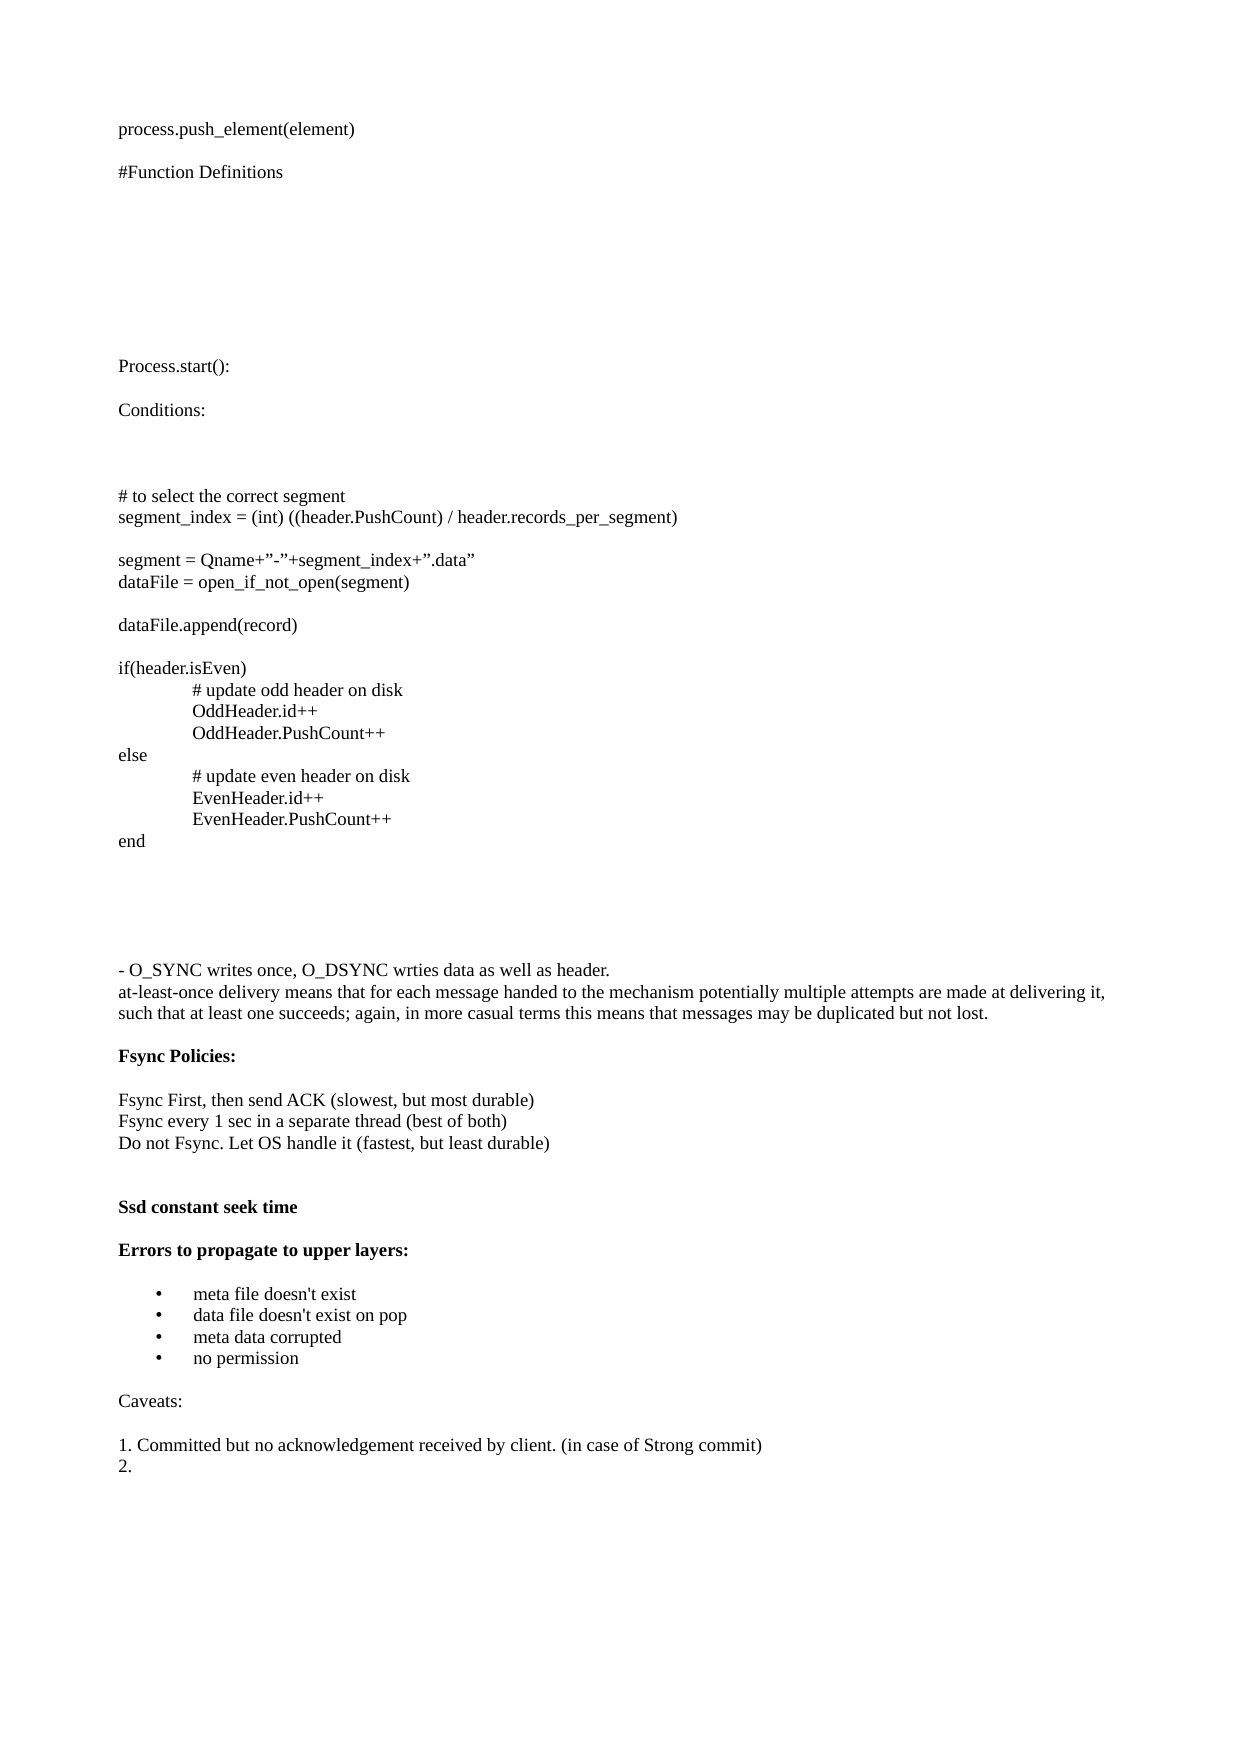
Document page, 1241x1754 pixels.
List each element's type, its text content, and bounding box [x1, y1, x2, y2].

text process.push_element(element) [118, 118, 1122, 140]
text EvenHeader.id++ [118, 787, 1122, 808]
text dataFile = open_if_not_open(segment) [118, 571, 1122, 592]
text Process.start(): [118, 355, 1122, 377]
text # to select the correct segment [118, 485, 1122, 506]
text Errors to propagate to upper layers: [118, 1239, 1122, 1261]
text Conditions: [118, 398, 1122, 420]
text Ssd constant seek time [118, 1196, 1122, 1218]
text dataFile.append(record) [118, 614, 1122, 636]
text 1. Committed but no acknowledgement received by client. (in case of Strong commit) [118, 1433, 1122, 1455]
text Do not Fsync. Let OS handle it (fastest, but least durable) [118, 1132, 1122, 1153]
text else [118, 743, 1122, 765]
list meta data corrupted [156, 1326, 1122, 1347]
text OddHeader.id++ [118, 700, 1122, 722]
text # update even header on disk [118, 765, 1122, 787]
text end [118, 830, 1122, 851]
text if(header.isEven) [118, 657, 1122, 679]
text at-least-once delivery means that for each message handed to the mechanism potentially multiple attempts are made at delivering it, such that at least one succeeds; again, in more casual terms this means that messages may be duplicated but not lost. [118, 981, 1122, 1024]
text Fsync every 1 sec in a separate thread (best of both) [118, 1110, 1122, 1132]
text #Function Definitions [118, 161, 1122, 183]
text segment = Qname+”-”+segment_index+”.data” [118, 549, 1122, 571]
text OddHeader.PushCount++ [118, 722, 1122, 743]
text Fsync Policies: [118, 1045, 1122, 1067]
text EvenHeader.PushCount++ [118, 808, 1122, 830]
text # update odd header on disk [118, 679, 1122, 700]
text Fsync First, then send ACK (slowest, but most durable) [118, 1088, 1122, 1110]
text Caveats: [118, 1390, 1122, 1412]
list meta file doesn't exist [156, 1282, 1122, 1304]
list no permission [156, 1347, 1122, 1369]
list data file doesn't exist on pop [156, 1304, 1122, 1326]
text segment_index = (int) ((header.PushCount) / header.records_per_segment) [118, 506, 1122, 528]
text 2. [118, 1455, 1122, 1477]
text - O_SYNC writes once, O_DSYNC wrties data as well as header. [118, 959, 1122, 981]
